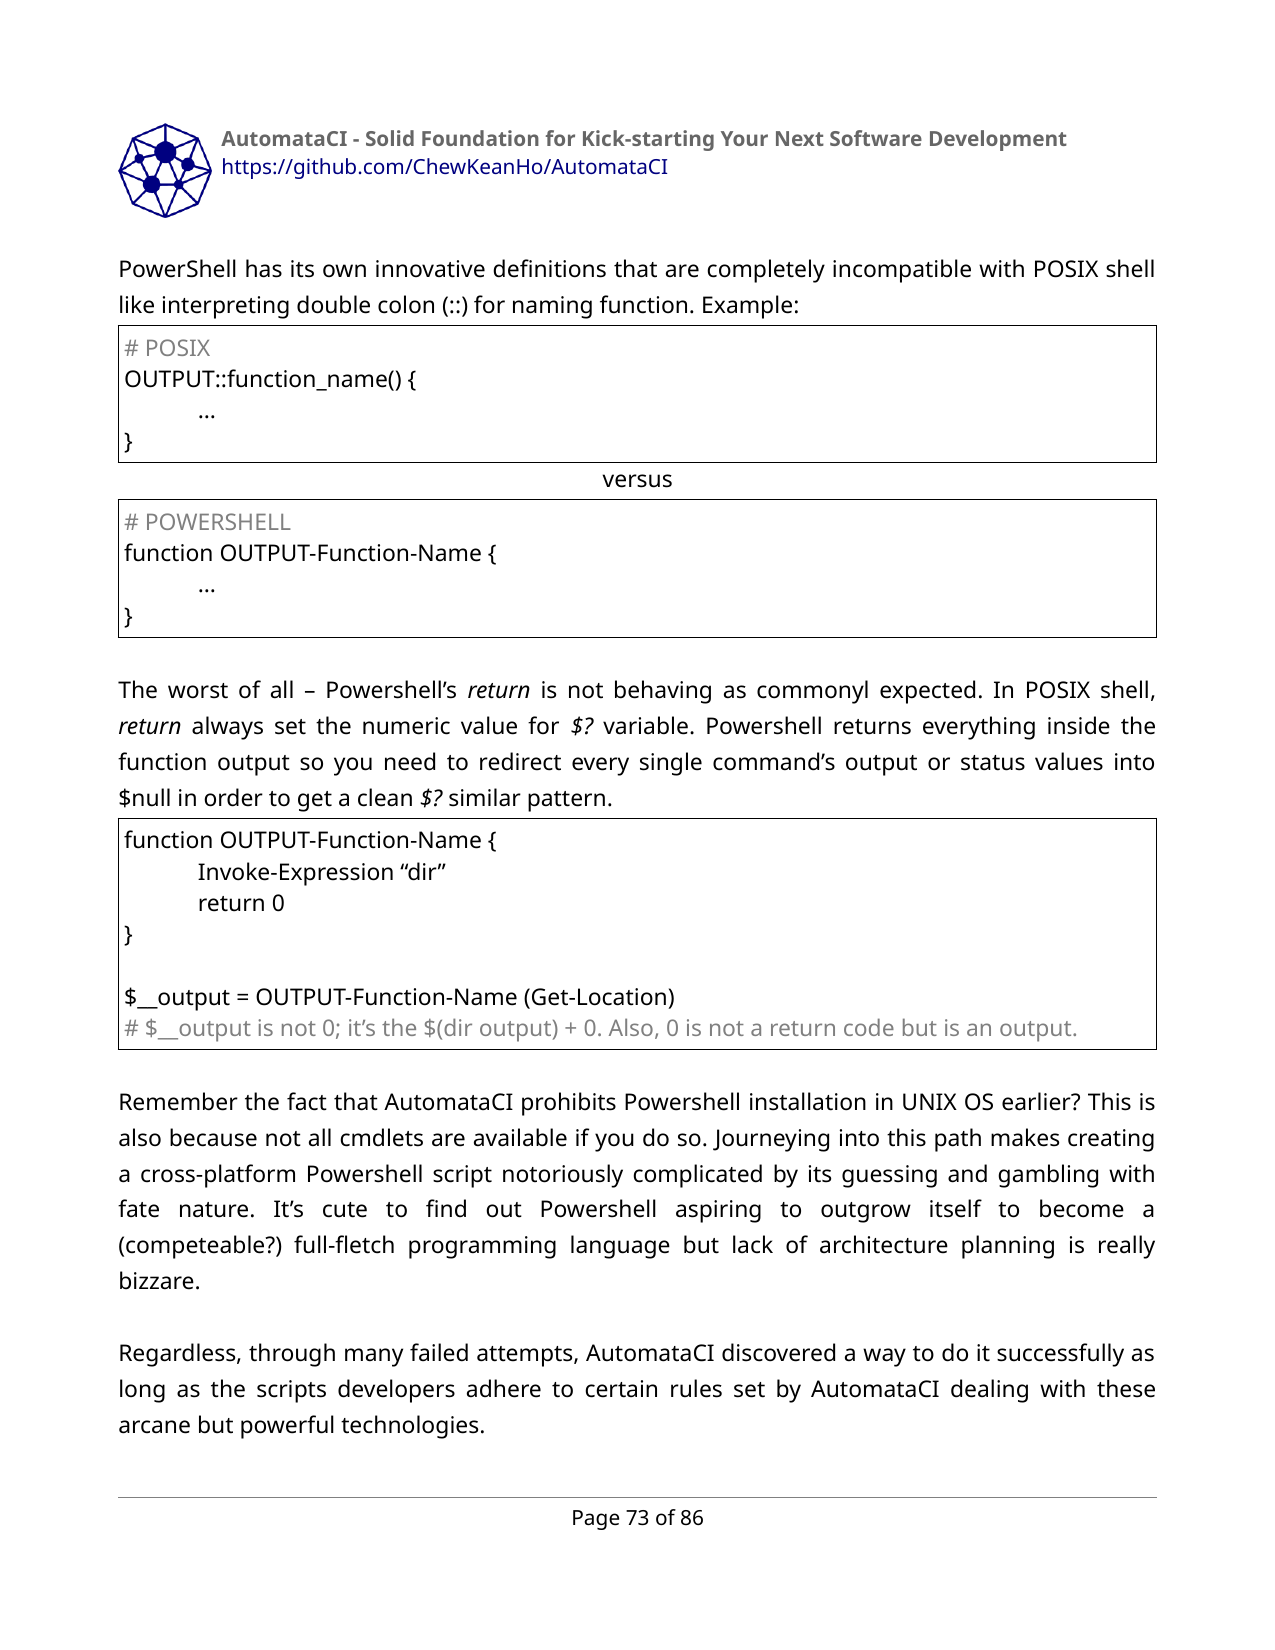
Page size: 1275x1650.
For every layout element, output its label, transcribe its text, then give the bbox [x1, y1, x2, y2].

table_header # POWERSHELL function OUTPUT-Function-Name { … } [119, 500, 1156, 637]
text Regardless, through many failed attempts, AutomataCI discovered a way to do it successfully as long as the scripts developers adhere to certain rules set by AutomataCI dealing with these arcane but powerful technologies. [118, 1337, 1157, 1440]
picture [118, 123, 212, 218]
text versus [118, 463, 1157, 494]
text PowerShell has its own innovative definitions that are completely incompatible with POSIX shell like interpreting double colon (::) for naming function. Example: [118, 253, 1157, 320]
text Remember the fact that AutomataCI prohibits Powershell installation in UNIX OS earlier? This is also because not all cmdlets are available if you do so. Journeying into this path makes creating a cross-platform Powershell script notoriously complicated by its guessing and gambling with fate nature. It’s cute to find out Powershell aspiring to outgrow itself to become a (competeable?) full-fletch programming language but lack of architecture planning is really bizzare. [118, 1086, 1157, 1297]
table_header function OUTPUT-Function-Name { Invoke-Expression “dir” return 0 } $__output = OUTPUT-Function-Name (Get-Location) # $__output is not 0; it’s the $(dir output) + 0. Also, 0 is not a return code but is an output. [119, 819, 1156, 1049]
text The worst of all – Powershell’s return is not behaving as commonyl expected. In POSIX shell, return always set the numeric value for $? variable. Powershell returns everything inside the function output so you need to redirect every single command’s output or status values into $null in order to get a clean $? similar pattern. [118, 674, 1157, 813]
table_header # POSIX OUTPUT::function_name() { … } [119, 326, 1156, 462]
